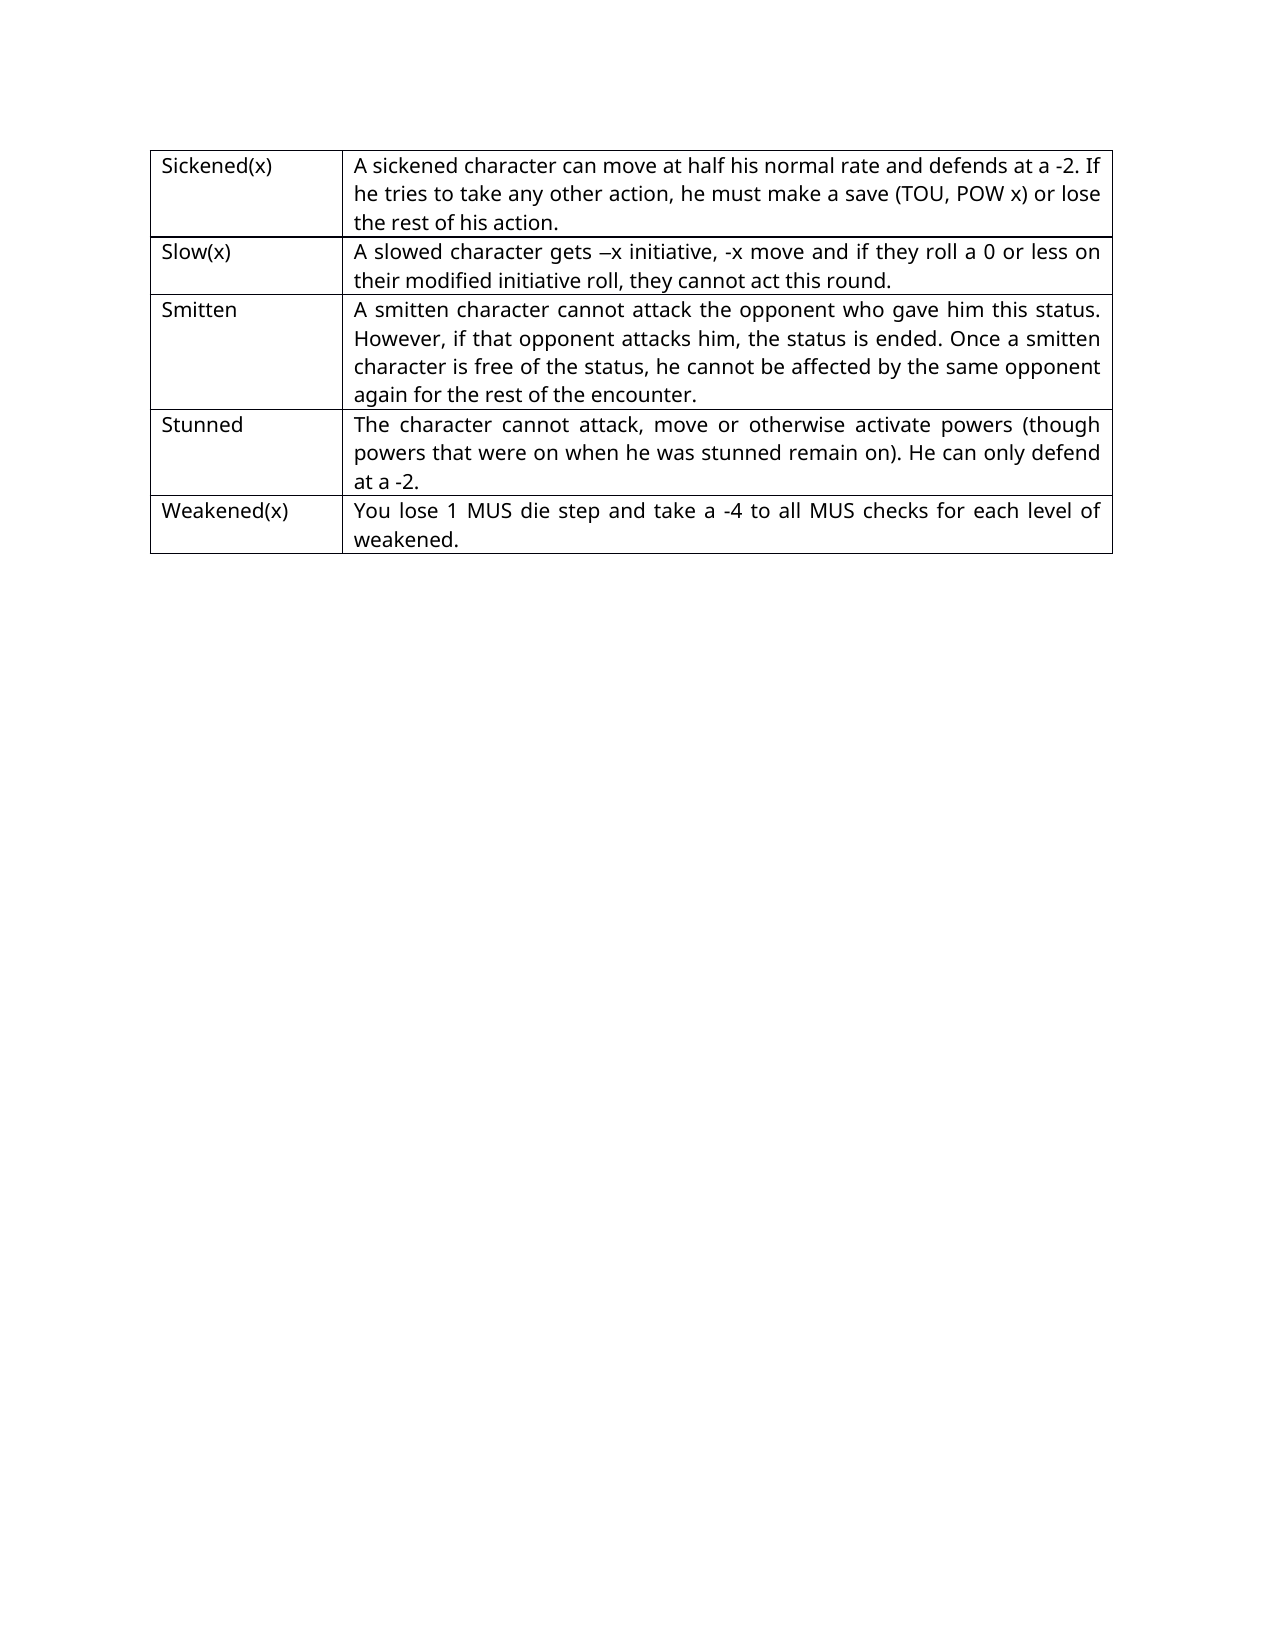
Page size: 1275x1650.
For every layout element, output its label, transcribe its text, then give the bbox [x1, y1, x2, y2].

table_cell A slowed character gets –x initiative, -x move and if they roll a 0 or less on their modified initiative roll, they cannot act this round. [343, 238, 1112, 294]
table_cell Weakened(x) [151, 496, 342, 553]
table_cell A sickened character can move at half his normal rate and defends at a -2. If he tries to take any other action, he must make a save (TOU, POW x) or lose the rest of his action. [343, 151, 1112, 236]
table_cell Sickened(x) [151, 151, 342, 236]
table_cell The character cannot attack, move or otherwise activate powers (though powers that were on when he was stunned remain on). He can only defend at a -2. [343, 410, 1112, 495]
table_cell Stunned [151, 410, 342, 495]
table_cell Slow(x) [151, 238, 342, 294]
table_cell Smitten [151, 295, 342, 409]
table_cell You lose 1 MUS die step and take a -4 to all MUS checks for each level of weakened. [343, 496, 1112, 553]
table_cell A smitten character cannot attack the opponent who gave him this status. However, if that opponent attacks him, the status is ended. Once a smitten character is free of the status, he cannot be affected by the same opponent again for the rest of the encounter. [343, 295, 1112, 409]
